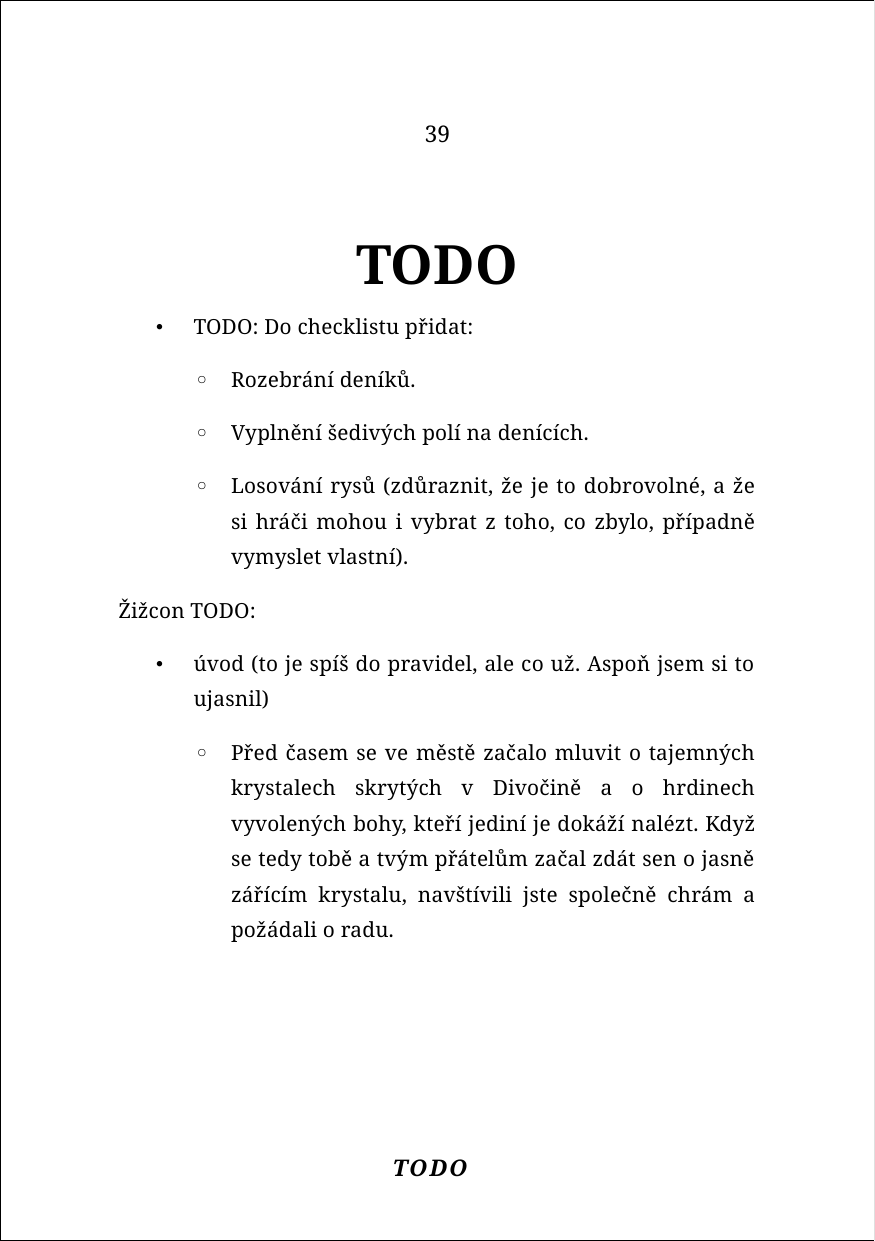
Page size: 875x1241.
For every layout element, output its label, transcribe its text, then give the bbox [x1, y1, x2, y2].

subtitle TODO [118, 226, 756, 300]
list Vyplnění šedivých polí na denících. [193, 418, 756, 447]
list úvod (to je spíš do pravidel, ale co už. Aspoň jsem si to ujasnil) [156, 649, 756, 713]
list TODO: Do checklistu přidat: [156, 312, 756, 340]
list Losování rysů (zdůraznit, že je to dobrovolné, a že si hráči mohou i vybrat z toho, co zbylo, případně vymyslet vlastní). [193, 471, 756, 571]
list Před časem se ve městě začalo mluvit o tajemných krystalech skrytých v Divočině a o hrdinech vyvolených bohy, kteří jediní je dokáží nalézt. Když se tedy tobě a tvým přátelům začal zdát sen o jasně zářícím krystalu, navštívili jste společně chrám a požádali o radu. [193, 738, 756, 944]
list Rozebrání deníků. [193, 365, 756, 393]
text Žižcon TODO: [118, 596, 756, 624]
